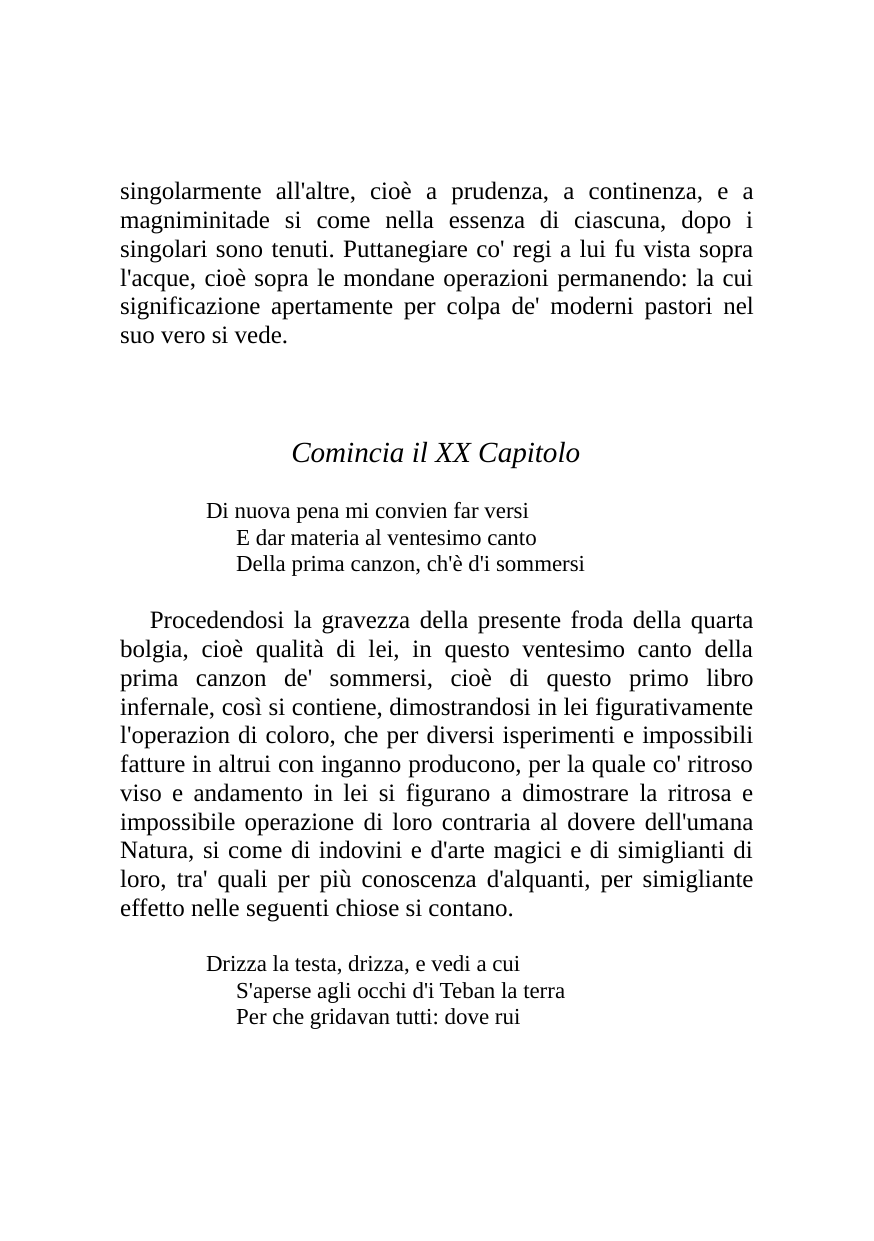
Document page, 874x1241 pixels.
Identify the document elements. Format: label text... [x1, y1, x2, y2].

text Per che gridavan tutti: dove rui [195, 1003, 754, 1029]
text Di nuova pena mi convien far versi [176, 497, 754, 524]
text S'aperse agli occhi d'i Teban la terra [195, 977, 754, 1003]
text Procedendosi la gravezza della presente froda della quarta bolgia, cioè qualità di lei, in questo ventesimo canto della prima canzon de' sommersi, cioè di questo primo libro infernale, così si contiene, dimostrandosi in lei figurativamente l'operazion di coloro, che per diversi isperimenti e impossibili fatture in altrui con inganno producono, per la quale co' ritroso viso e andamento in lei si figurano a dimostrare la ritrosa e impossibile operazione di loro contraria al dovere dell'umana Natura, si come di indovini e d'arte magici e di simiglianti di loro, tra' quali per più conoscenza d'alquanti, per simigliante effetto nelle seguenti chiose si contano. [120, 605, 754, 922]
text singolarmente all'altre, cioè a prudenza, a continenza, e a magniminitade si come nella essenza di ciascuna, dopo i singolari sono tenuti. Puttanegiare co' regi a lui fu vista sopra l'acque, cioè sopra le mondane operazioni permanendo: la cui significazione apertamente per colpa de' moderni pastori nel suo vero si vede. [120, 176, 754, 349]
text Della prima canzon, ch'è d'i sommersi [195, 550, 754, 577]
text Drizza la testa, drizza, e vedi a cui [176, 950, 754, 977]
text Comincia il XX Capitolo [120, 435, 754, 469]
text E dar materia al ventesimo canto [195, 524, 754, 550]
